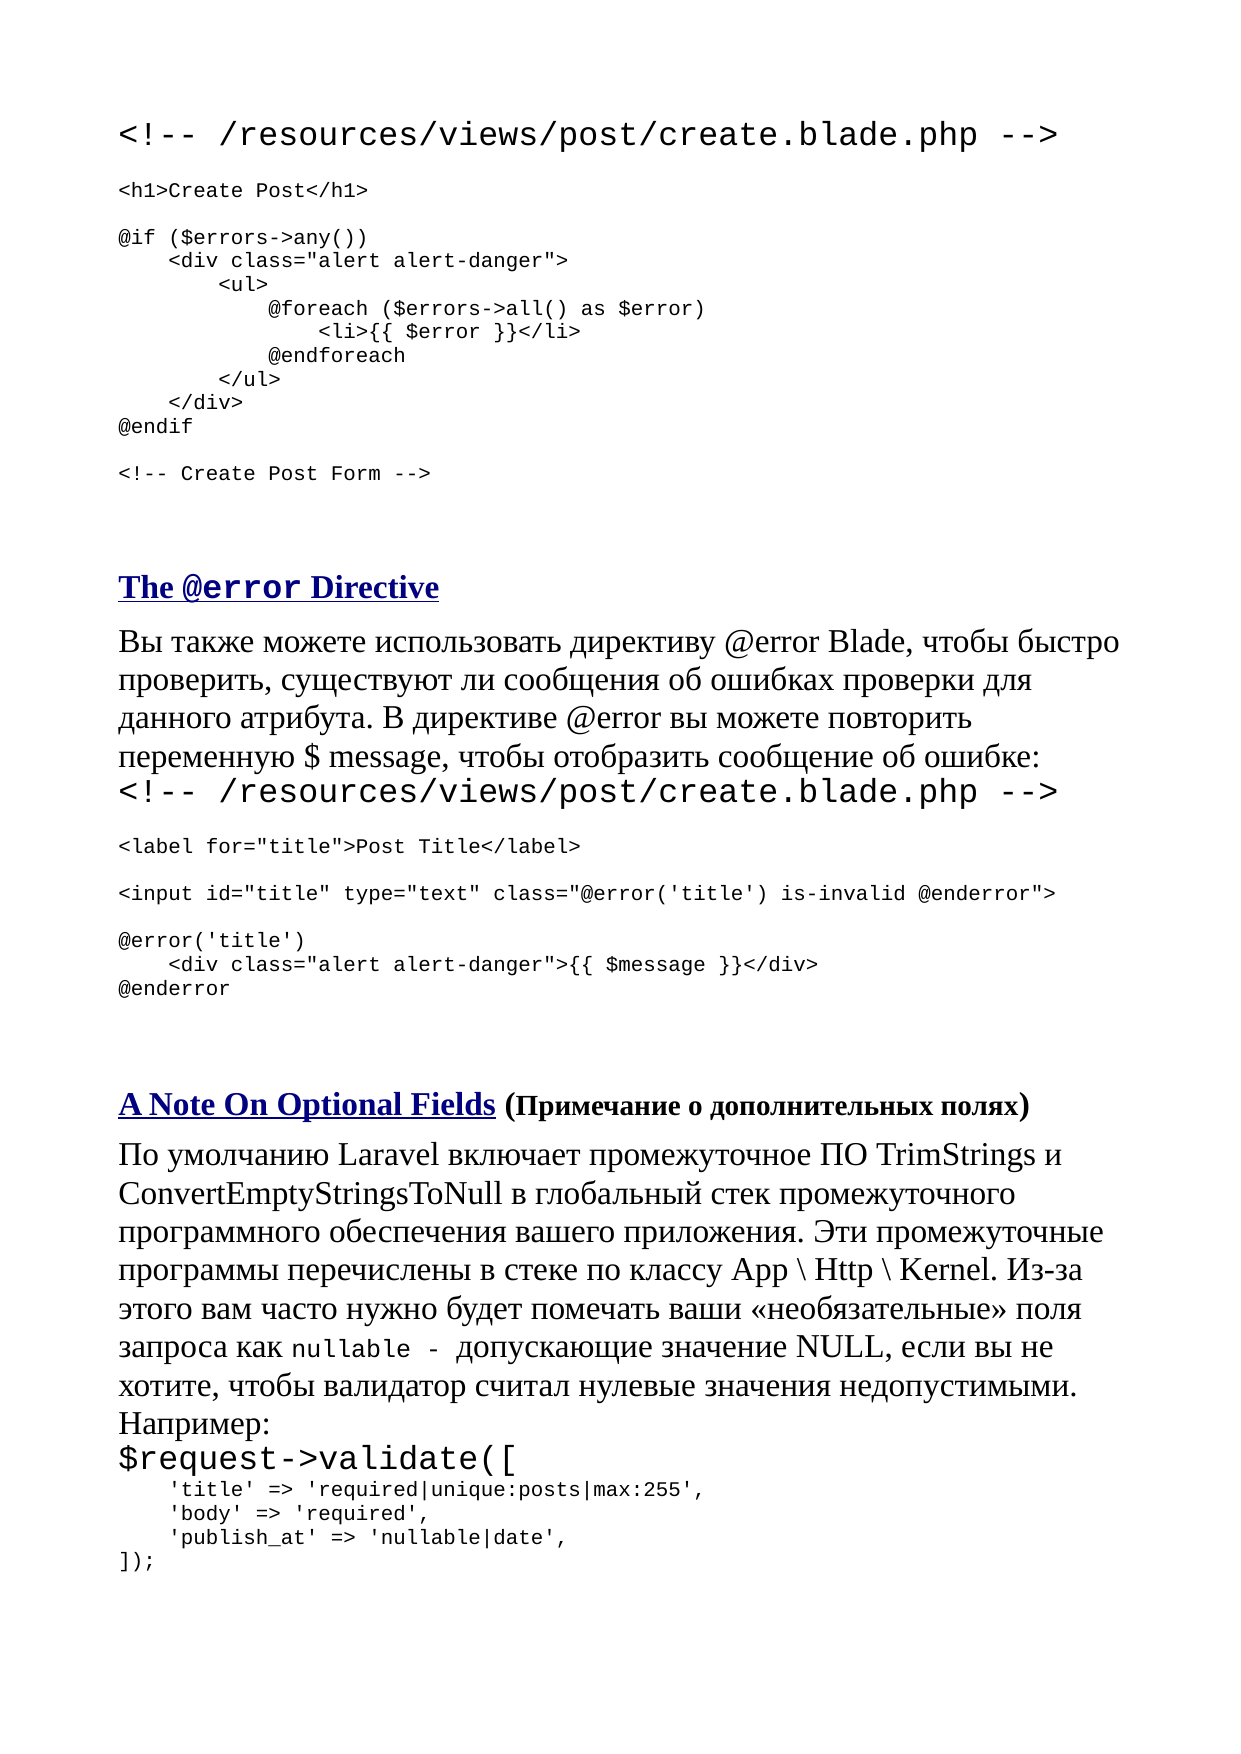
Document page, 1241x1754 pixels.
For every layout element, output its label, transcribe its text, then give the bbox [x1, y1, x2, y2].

text <!-- Create Post Form --> [118, 463, 1122, 487]
text <div class="alert alert-danger"> [118, 251, 1122, 274]
text </div> [118, 392, 1122, 416]
text <input id="title" type="text" class="@error('title') is-invalid @enderror"> [118, 883, 1122, 907]
text 'body' => 'required', [118, 1503, 1122, 1527]
text <!-- /resources/views/post/create.blade.php --> [118, 774, 1122, 812]
text </ul> [118, 369, 1122, 392]
text $request->validate([ [118, 1442, 1122, 1479]
text @if ($errors->any()) [118, 227, 1122, 251]
subtitle The @error Directive [118, 567, 1122, 608]
text ]); [118, 1550, 1122, 1574]
text <li>{{ $error }}</li> [118, 321, 1122, 345]
text <h1>Create Post</h1> [118, 179, 1122, 203]
text @enderror [118, 978, 1122, 1001]
text 'title' => 'required|unique:posts|max:255', [118, 1479, 1122, 1503]
text <ul> [118, 274, 1122, 298]
text @error('title') [118, 930, 1122, 954]
text По умолчанию Laravel включает промежуточное ПО TrimStrings и ConvertEmptyStringsToNull в глобальный стек промежуточного программного обеспечения вашего приложения. Эти промежуточные программы перечислены в стеке по классу App \ Http \ Kernel. Из-за этого вам часто нужно будет помечать ваши «необязательные» поля запроса как nullable - допускающие значение NULL, если вы не хотите, чтобы валидатор считал нулевые значения недопустимыми. Например: [118, 1134, 1122, 1442]
text <div class="alert alert-danger">{{ $message }}</div> [118, 954, 1122, 978]
text Вы также можете использовать директиву @error Blade, чтобы быстро проверить, существуют ли сообщения об ошибках проверки для данного атрибута. В директиве @error вы можете повторить переменную $ message, чтобы отобразить сообщение об ошибке: [118, 621, 1122, 774]
text @foreach ($errors->all() as $error) [118, 298, 1122, 321]
text 'publish_at' => 'nullable|date', [118, 1527, 1122, 1550]
text <label for="title">Post Title</label> [118, 836, 1122, 859]
text <!-- /resources/views/post/create.blade.php --> [118, 118, 1122, 156]
text @endif [118, 416, 1122, 440]
subtitle A Note On Optional Fields (Примечание о дополнительных полях) [118, 1084, 1122, 1122]
text @endforeach [118, 345, 1122, 369]
